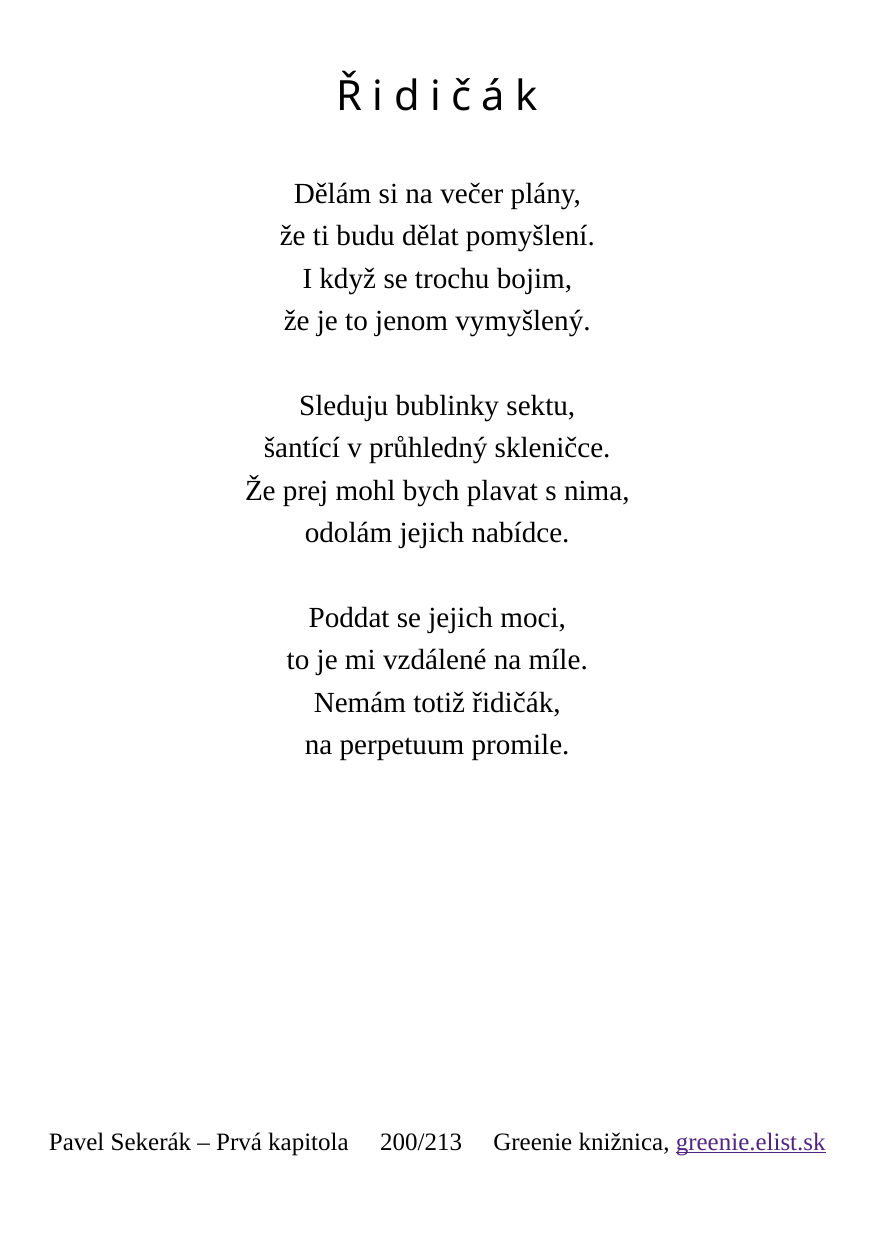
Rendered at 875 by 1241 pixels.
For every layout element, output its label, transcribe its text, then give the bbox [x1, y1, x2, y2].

text že ti budu dělat pomyšlení. [41, 218, 833, 252]
subtitle Řidičák [41, 66, 833, 123]
text odolám jejich nabídce. [41, 515, 833, 549]
text to je mi vzdálené na míle. [41, 642, 833, 676]
text Poddat se jejich moci, [41, 600, 833, 633]
text Sleduju bublinky sektu, [41, 388, 833, 422]
text na perpetuum promile. [41, 727, 833, 761]
text že je to jenom vymyšlený. [41, 303, 833, 337]
text Že prej mohl bych plavat s nima, [41, 473, 833, 506]
text šantící v průhledný skleničce. [41, 430, 833, 464]
text I když se trochu bojim, [41, 261, 833, 294]
text Dělám si na večer plány, [41, 176, 833, 209]
text Nemám totiž řidičák, [41, 685, 833, 718]
